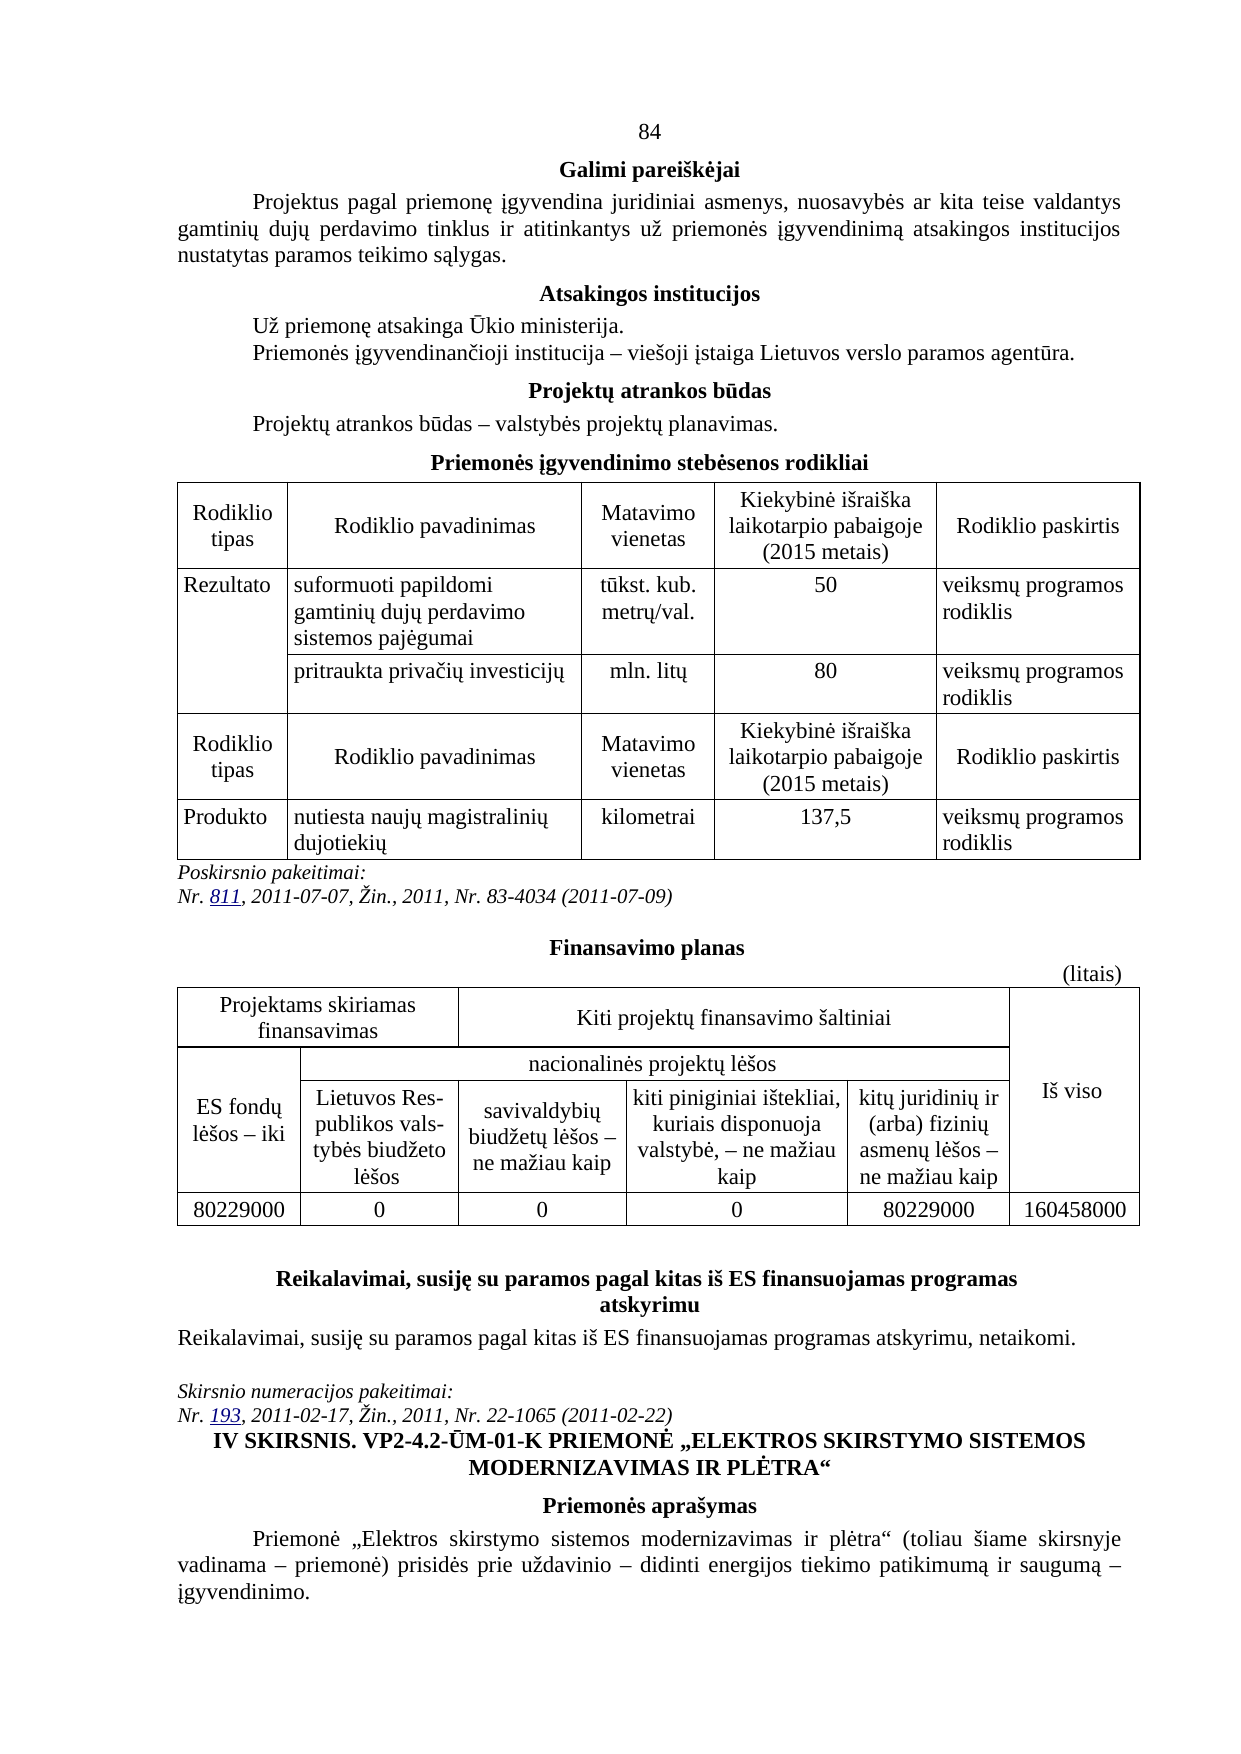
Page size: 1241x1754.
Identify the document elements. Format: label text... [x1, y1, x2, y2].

text Projektus pagal priemonę įgyvendina juridiniai asmenys, nuosavybės ar kita teise valdantys gamtinių dujų perdavimo tinklus ir atitinkantys už priemonės įgyvendinimą atsakingos institucijos nustatytas paramos teikimo sąlygas. [177, 188, 1122, 267]
text Atsakingos institucijos [177, 280, 1122, 306]
text (litais) [177, 961, 1122, 987]
table_cell Rodiklio paskirtis [937, 714, 1139, 799]
table_cell veiksmų programos rodiklis [937, 800, 1139, 859]
table_header Matavimo vienetas [582, 483, 714, 568]
text Poskirsnio pakeitimai: [177, 860, 1122, 884]
text Reikalavimai, susiję su paramos pagal kitas iš ES finansuojamas programas atskyrimu [177, 1265, 1122, 1318]
table_cell tūkst. kub. metrų/val. [582, 569, 714, 653]
table_cell nutiesta naujų magistralinių dujotiekių [288, 800, 581, 859]
table_cell 160458000 [1010, 1193, 1139, 1225]
text Priemonės aprašymas [177, 1492, 1122, 1519]
table_cell pritraukta privačių investicijų [288, 655, 581, 713]
table_header Rodiklio pavadinimas [288, 483, 581, 568]
text Priemonės įgyvendinančioji institucija – viešoji įstaiga Lietuvos verslo paramos agentūra. [177, 339, 1122, 365]
text Nr. 811, 2011-07-07, Žin., 2011, Nr. 83-4034 (2011-07-09) [177, 884, 1122, 908]
table_cell 50 [715, 569, 936, 653]
table_cell Produkto [178, 800, 287, 859]
table_cell kilometrai [582, 800, 714, 859]
table_cell kiti piniginiai ištekliai, kuriais disponuoja valstybė, – ne mažiau kaip [627, 1081, 847, 1192]
table_cell suformuoti papildomi gamtinių dujų perdavimo sistemos pajėgumai [288, 569, 581, 653]
table_cell nacionalinės projektų lėšos [301, 1048, 1009, 1080]
table_cell Rodiklio tipas [178, 714, 287, 799]
text Priemonės įgyvendinimo stebėsenos rodikliai [177, 449, 1122, 475]
table_cell veiksmų programos rodiklis [937, 569, 1139, 653]
table_cell 0 [459, 1193, 626, 1225]
table_cell Lietuvos Res­publikos vals­ty­bės biudžeto lėšos [301, 1081, 458, 1192]
table_cell 80229000 [178, 1193, 300, 1225]
table_header Rodiklio paskirtis [937, 483, 1139, 568]
table_cell veiksmų programos rodiklis [937, 655, 1139, 713]
table_cell Matavimo vienetas [582, 714, 714, 799]
table_cell 0 [627, 1193, 847, 1225]
table_header Projektams skiriamas finansavimas [178, 988, 458, 1046]
table_cell Kiekybinė išraiška laikotarpio pabaigoje (2015 metais) [715, 714, 936, 799]
table_cell kitų juridinių ir (arba) fizinių asmenų lėšos – ne mažiau kaip [848, 1081, 1009, 1192]
text Galimi pareiškėjai [177, 156, 1122, 182]
table_cell ES fondų lėšos – iki [178, 1048, 300, 1192]
text Finansavimo planas [177, 934, 1122, 961]
table_cell savivaldybių biudžetų lėšos – ne mažiau kaip [459, 1081, 626, 1192]
subtitle IV SKIRSNIS. VP2-4.2-ŪM-01-K priemonė „Elektros skirstymo sistemos modernizavimas ir plėtra“ [177, 1427, 1122, 1480]
text Projektų atrankos būdas [177, 378, 1122, 404]
text Projektų atrankos būdas – valstybės projektų planavimas. [177, 410, 1122, 437]
table_header Rodiklio tipas [178, 483, 287, 568]
table_cell Rodiklio pavadinimas [288, 714, 581, 799]
text Priemonė „Elektros skirstymo sistemos modernizavimas ir plėtra“ (toliau šiame skirsnyje vadinama – priemonė) prisidės prie uždavinio – didinti energijos tiekimo patikimumą ir saugumą – įgyvendinimo. [177, 1525, 1122, 1604]
text Už priemonę atsakinga Ūkio ministerija. [177, 312, 1122, 339]
table_cell 80229000 [848, 1193, 1009, 1225]
table_cell 137,5 [715, 800, 936, 859]
text Nr. 193, 2011-02-17, Žin., 2011, Nr. 22-1065 (2011-02-22) [177, 1403, 1122, 1427]
table_header Kiekybinė išraiška laikotarpio pabaigoje (2015 metais) [715, 483, 936, 568]
text Skirsnio numeracijos pakeitimai: [177, 1379, 1122, 1403]
table_header Iš viso [1010, 988, 1139, 1192]
table_cell Rezultato [178, 569, 287, 713]
table_cell 80 [715, 655, 936, 713]
table_cell 0 [301, 1193, 458, 1225]
table_cell mln. litų [582, 655, 714, 713]
table_header Kiti projektų finansavimo šaltiniai [459, 988, 1009, 1046]
text Reikalavimai, susiję su paramos pagal kitas iš ES finansuojamas programas atskyrimu, netaikomi. [177, 1324, 1122, 1350]
